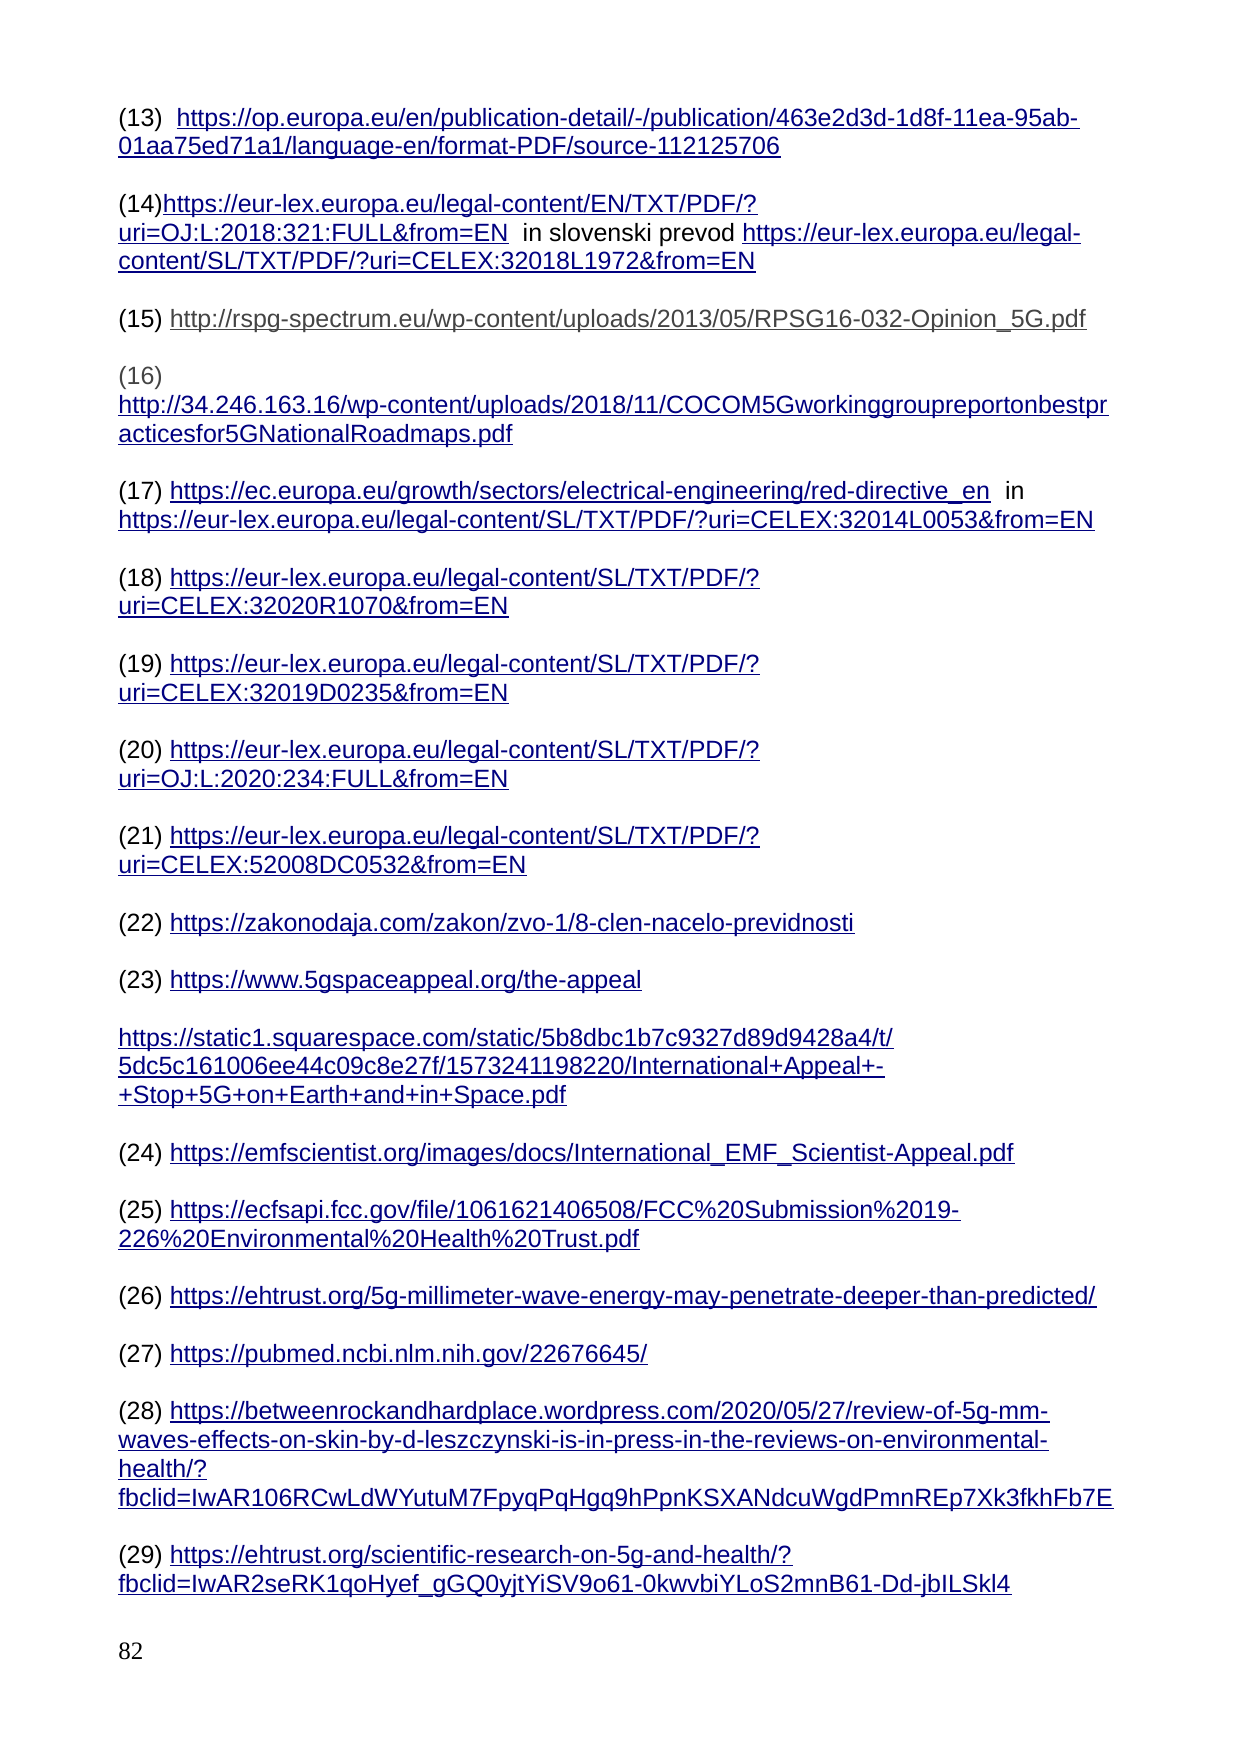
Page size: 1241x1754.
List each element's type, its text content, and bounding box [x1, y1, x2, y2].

text (29) https://ehtrust.org/scientific-research-on-5g-and-health/?fbclid=IwAR2seRK1qoHyef_gGQ0yjtYiSV9o61-0kwvbiYLoS2mnB61-Dd-jbILSkl4 [118, 1540, 1122, 1597]
text (20) https://eur-lex.europa.eu/legal-content/SL/TXT/PDF/?uri=OJ:L:2020:234:FULL&from=EN [118, 735, 1122, 792]
text (17) https://ec.europa.eu/growth/sectors/electrical-engineering/red-directive_en in https://eur-lex.europa.eu/legal-content/SL/TXT/PDF/?uri=CELEX:32014L0053&from=EN [118, 476, 1122, 534]
text (18) https://eur-lex.europa.eu/legal-content/SL/TXT/PDF/?uri=CELEX:32020R1070&from=EN [118, 562, 1122, 620]
text (15) http://rspg-spectrum.eu/wp-content/uploads/2013/05/RPSG16-032-Opinion_5G.pdf [118, 304, 1122, 332]
text (22) https://zakonodaja.com/zakon/zvo-1/8-clen-nacelo-previdnosti [118, 907, 1122, 936]
text (19) https://eur-lex.europa.eu/legal-content/SL/TXT/PDF/?uri=CELEX:32019D0235&from=EN [118, 649, 1122, 706]
text (25) https://ecfsapi.fcc.gov/file/1061621406508/FCC%20Submission%2019-226%20Environmental%20Health%20Trust.pdf [118, 1195, 1122, 1252]
text (26) https://ehtrust.org/5g-millimeter-wave-energy-may-penetrate-deeper-than-predicted/ [118, 1281, 1122, 1310]
text (13) https://op.europa.eu/en/publication-detail/-/publication/463e2d3d-1d8f-11ea-95ab-01aa75ed71a1/language-en/format-PDF/source-112125706 [118, 102, 1122, 160]
text https://static1.squarespace.com/static/5b8dbc1b7c9327d89d9428a4/t/5dc5c161006ee44c09c8e27f/1573241198220/International+Appeal+-+Stop+5G+on+Earth+and+in+Space.pdf [118, 1022, 1122, 1109]
text (27) https://pubmed.ncbi.nlm.nih.gov/22676645/ [118, 1339, 1122, 1367]
text (14)https://eur-lex.europa.eu/legal-content/EN/TXT/PDF/?uri=OJ:L:2018:321:FULL&from=EN in slovenski prevod https://eur-lex.europa.eu/legal-content/SL/TXT/PDF/?uri=CELEX:32018L1972&from=EN [118, 189, 1122, 275]
text (21) https://eur-lex.europa.eu/legal-content/SL/TXT/PDF/?uri=CELEX:52008DC0532&from=EN [118, 821, 1122, 879]
text (24) https://emfscientist.org/images/docs/International_EMF_Scientist-Appeal.pdf [118, 1137, 1122, 1166]
text (28) https://betweenrockandhardplace.wordpress.com/2020/05/27/review-of-5g-mm-waves-effects-on-skin-by-d-leszczynski-is-in-press-in-the-reviews-on-environmental-health/?fbclid=IwAR106RCwLdWYutuM7FpyqPqHgq9hPpnKSXANdcuWgdPmnREp7Xk3fkhFb7E [118, 1396, 1122, 1511]
text (23) https://www.5gspaceappeal.org/the-appeal [118, 965, 1122, 994]
text (16) http://34.246.163.16/wp-content/uploads/2018/11/COCOM5Gworkinggroupreportonbestpracticesfor5GNationalRoadmaps.pdf [118, 361, 1122, 447]
